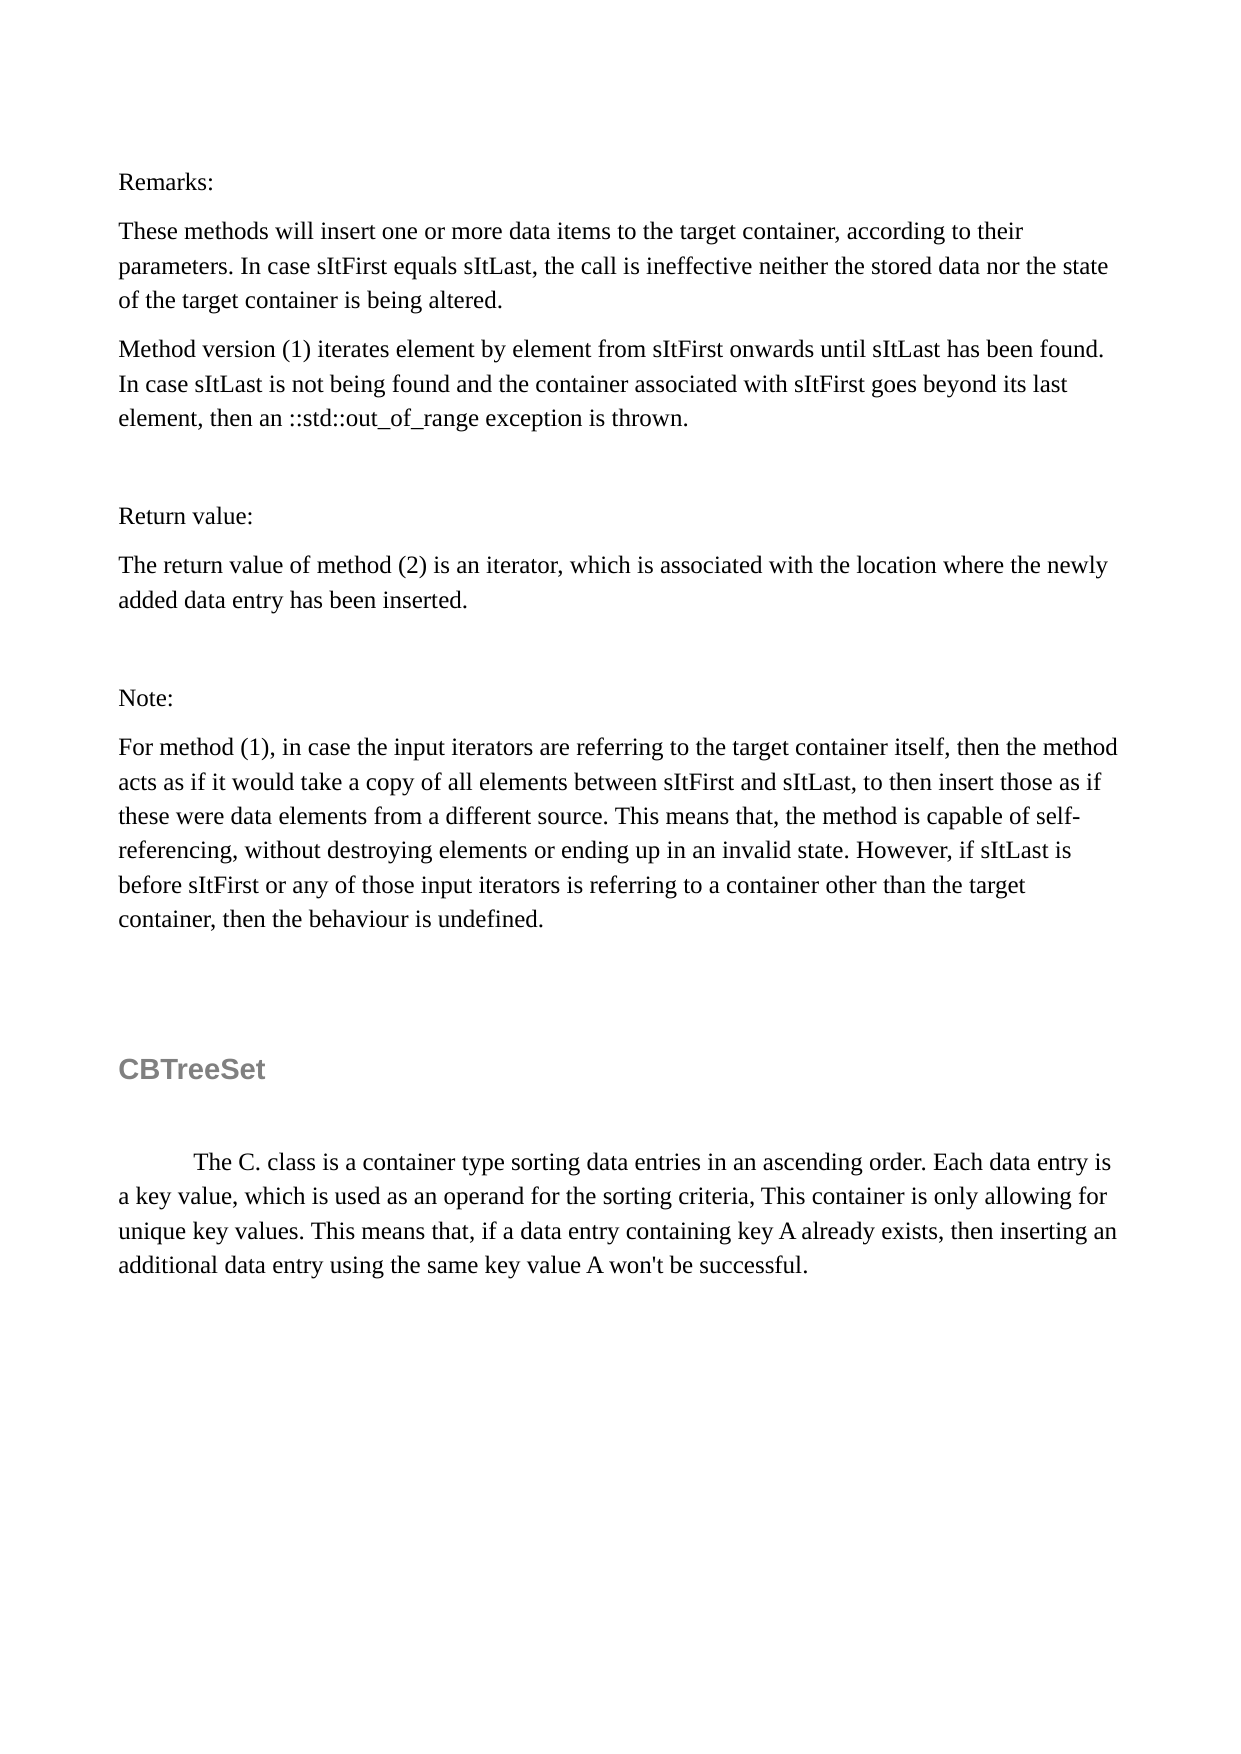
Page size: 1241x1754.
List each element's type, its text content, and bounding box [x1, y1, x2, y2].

text Remarks: [118, 167, 1122, 196]
text For method (1), in case the input iterators are referring to the target container itself, then the method acts as if it would take a copy of all elements between sItFirst and sItLast, to then insert those as if these were data elements from a different source. This means that, the method is capable of self-referencing, without destroying elements or ending up in an invalid state. However, if sItLast is before sItFirst or any of those input iterators is referring to a container other than the target container, then the behaviour is undefined. [118, 732, 1122, 933]
text Return value: [118, 501, 1122, 530]
text Note: [118, 683, 1122, 712]
text The return value of method (2) is an iterator, which is associated with the location where the newly added data entry has been inserted. [118, 550, 1122, 614]
text These methods will insert one or more data items to the target container, according to their parameters. In case sItFirst equals sItLast, the call is ineffective neither the stored data nor the state of the target container is being altered. [118, 216, 1122, 314]
text The C. class is a container type sorting data entries in an ascending order. Each data entry is a key value, which is used as an operand for the sorting criteria, This container is only allowing for unique key values. This means that, if a data entry containing key A already exists, then inserting an additional data entry using the same key value A won't be successful. [118, 1147, 1122, 1279]
subtitle CBTreeSet [118, 1052, 1122, 1085]
text Method version (1) iterates element by element from sItFirst onwards until sItLast has been found. In case sItLast is not being found and the container associated with sItFirst goes beyond its last element, then an ::std::out_of_range exception is thrown. [118, 334, 1122, 432]
